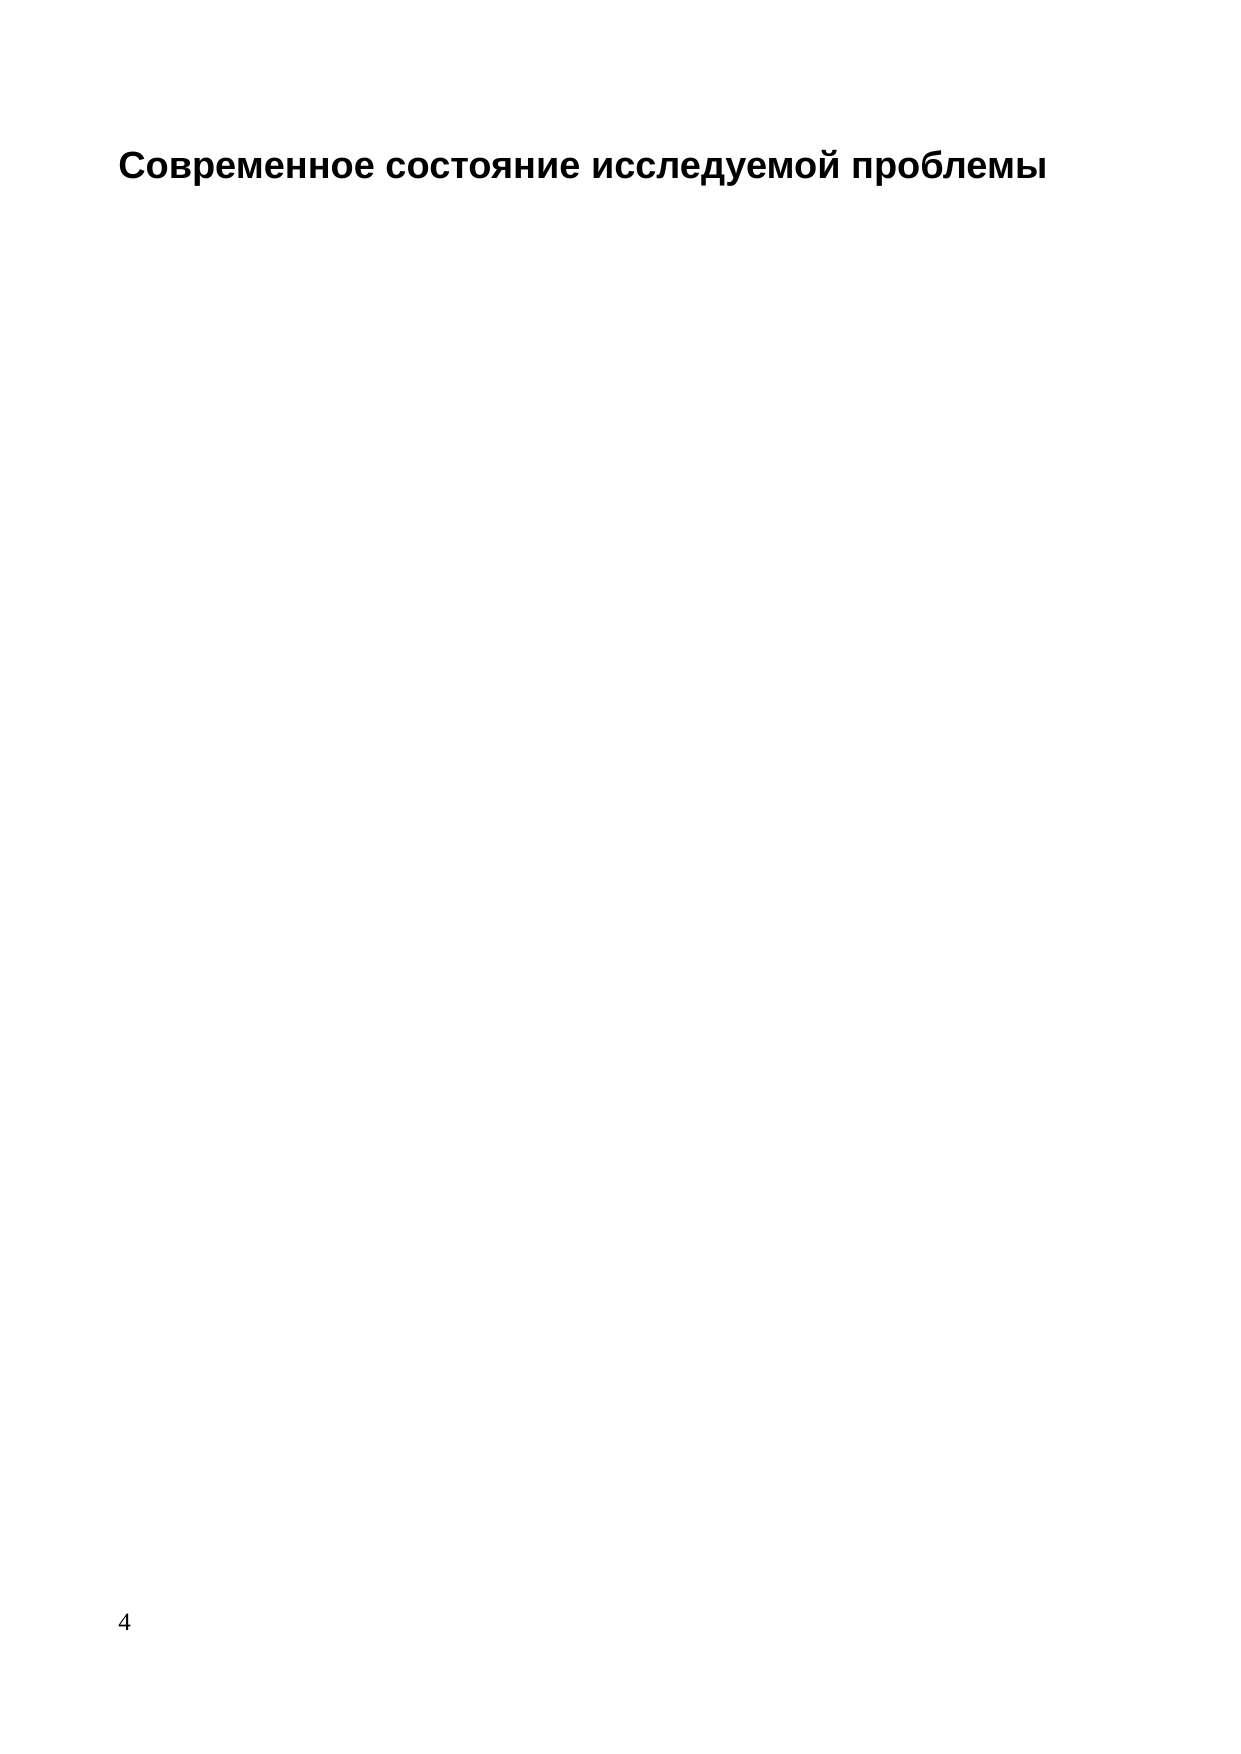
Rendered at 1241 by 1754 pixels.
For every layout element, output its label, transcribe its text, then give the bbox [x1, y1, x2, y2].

subtitle Современное состояние исследуемой проблемы [118, 143, 1122, 187]
